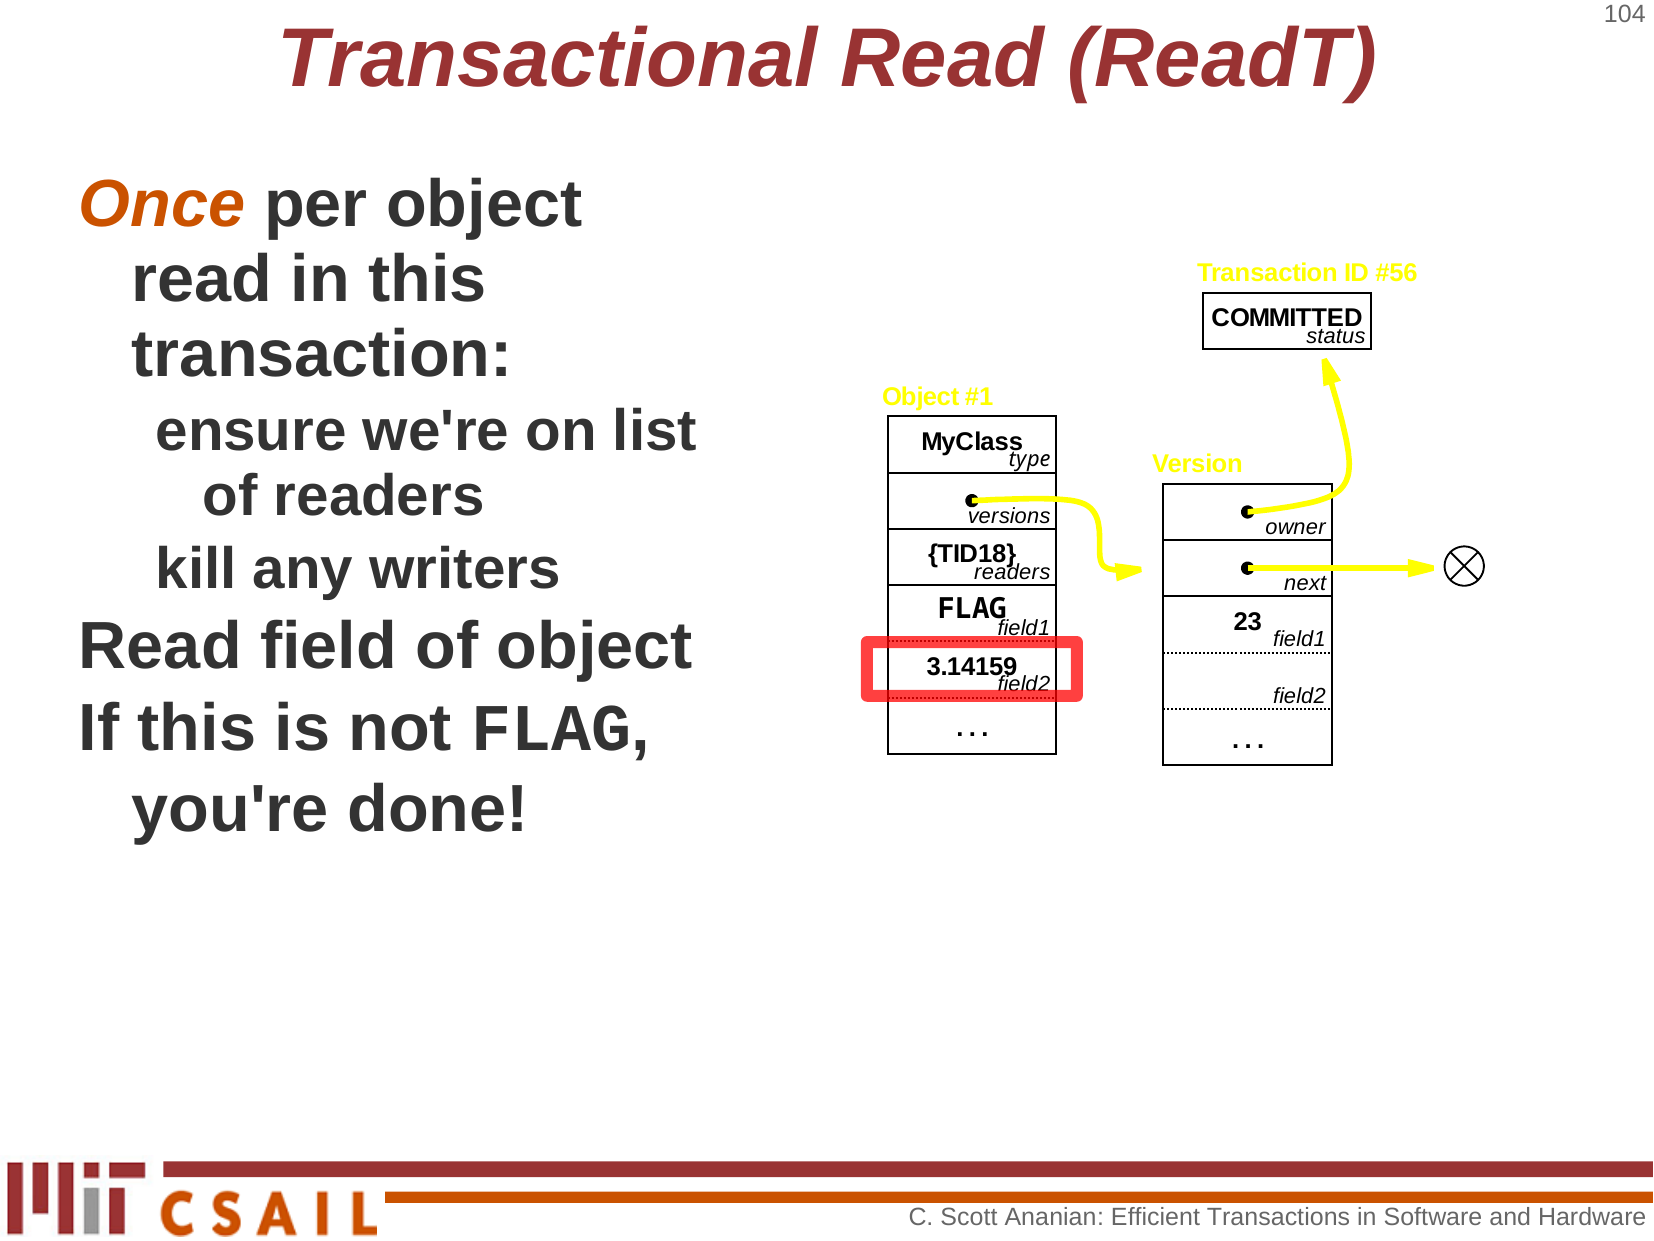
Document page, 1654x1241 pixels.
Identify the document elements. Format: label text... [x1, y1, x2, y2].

picture [819, 202, 1564, 834]
list Once per object read in this transaction: ensure we're on list of readers kill any writers Read field of object If this is not FLAG, you're done! [61, 166, 726, 1147]
title Transactional Read (ReadT) [121, 0, 1534, 115]
picture [0, 1155, 377, 1237]
